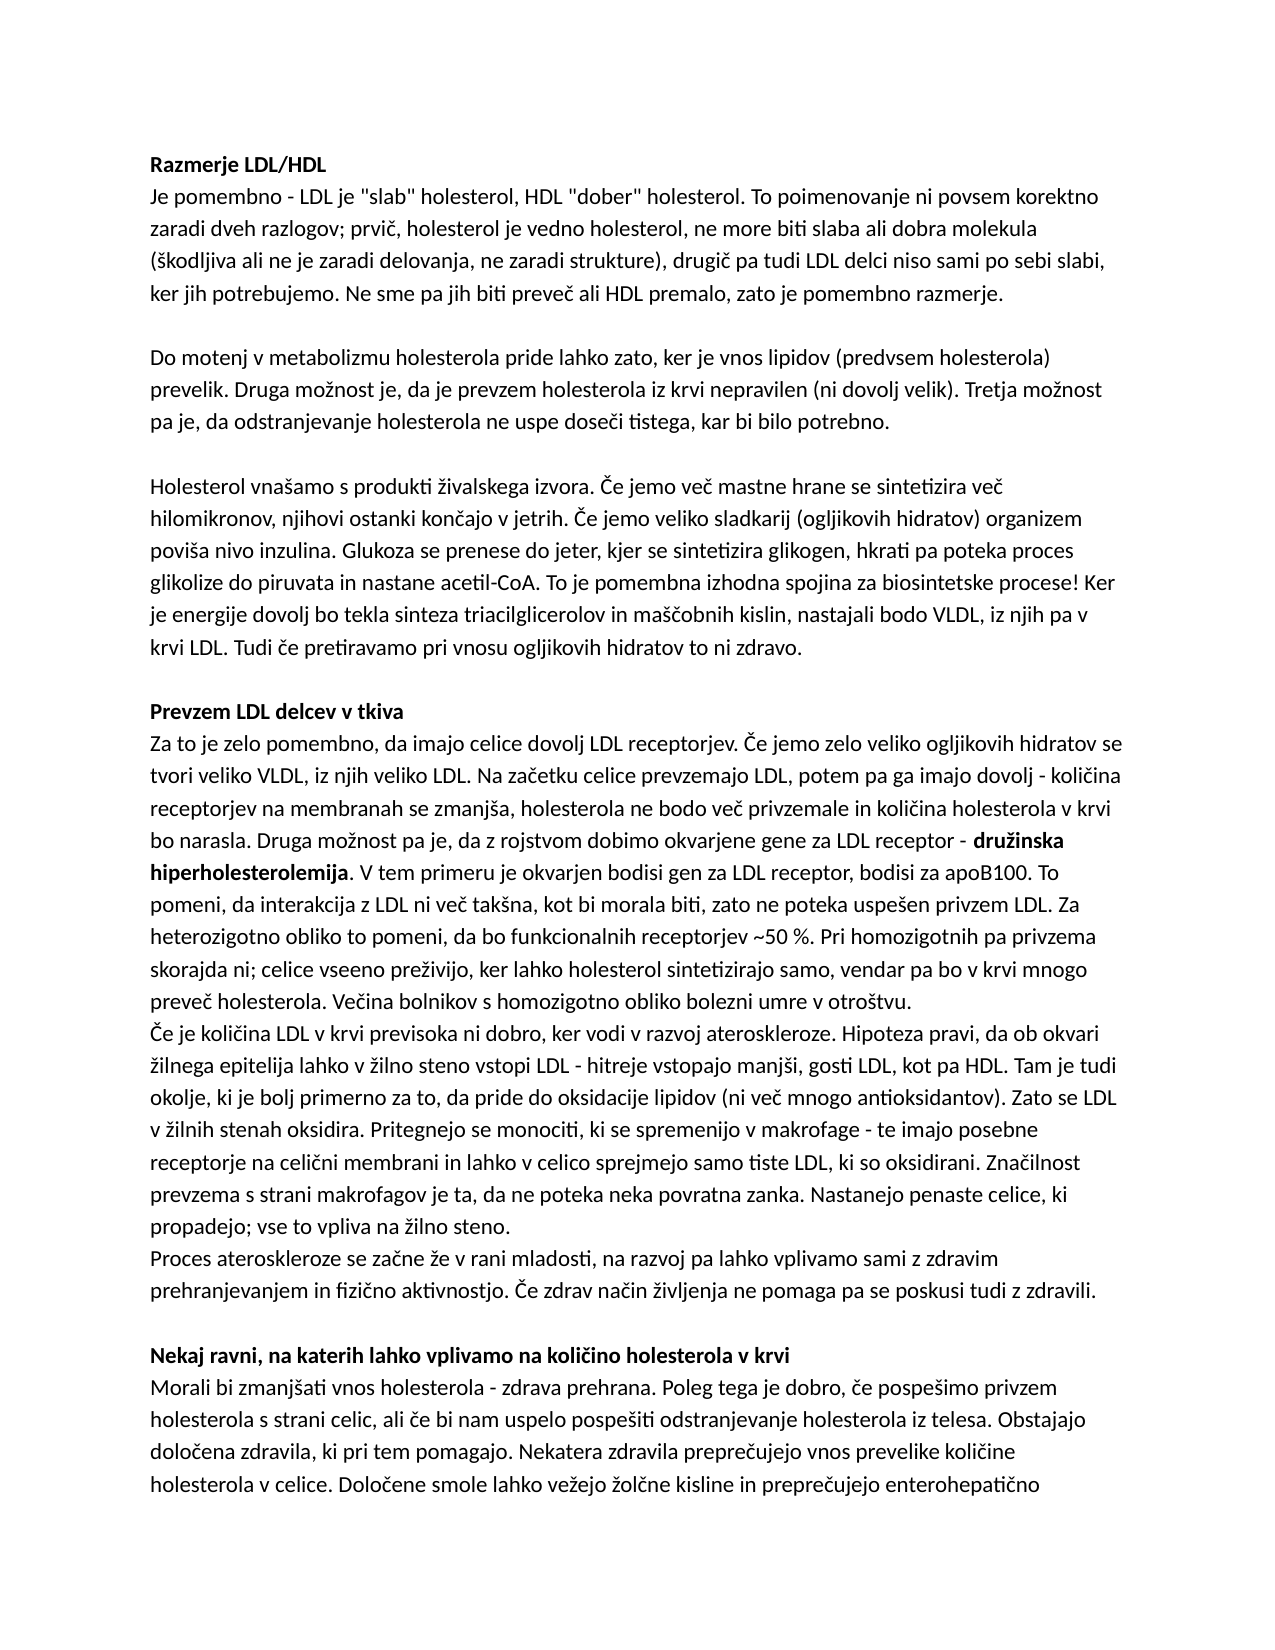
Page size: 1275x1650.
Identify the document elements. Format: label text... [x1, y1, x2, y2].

text Prevzem LDL delcev v tkiva [150, 697, 1125, 725]
text Če je količina LDL v krvi previsoka ni dobro, ker vodi v razvoj ateroskleroze. Hipoteza pravi, da ob okvari žilnega epitelija lahko v žilno steno vstopi LDL - hitreje vstopajo manjši, gosti LDL, kot pa HDL. Tam je tudi okolje, ki je bolj primerno za to, da pride do oksidacije lipidov (ni več mnogo antioksidantov). Zato se LDL v žilnih stenah oksidira. Pritegnejo se monociti, ki se spremenijo v makrofage - te imajo posebne receptorje na celični membrani in lahko v celico sprejmejo samo tiste LDL, ki so oksidirani. Značilnost prevzema s strani makrofagov je ta, da ne poteka neka povratna zanka. Nastanejo penaste celice, ki propadejo; vse to vpliva na žilno steno. [150, 1019, 1125, 1240]
text Razmerje LDL/HDL [150, 150, 1125, 178]
text Morali bi zmanjšati vnos holesterola - zdrava prehrana. Poleg tega je dobro, če pospešimo privzem holesterola s strani celic, ali če bi nam uspelo pospešiti odstranjevanje holesterola iz telesa. Obstajajo določena zdravila, ki pri tem pomagajo. Nekatera zdravila preprečujejo vnos prevelike količine holesterola v celice. Določene smole lahko vežejo žolčne kisline in preprečujejo enterohepatično [150, 1373, 1125, 1498]
text Proces ateroskleroze se začne že v rani mladosti, na razvoj pa lahko vplivamo sami z zdravim prehranjevanjem in fizično aktivnostjo. Če zdrav način življenja ne pomaga pa se poskusi tudi z zdravili. [150, 1244, 1125, 1304]
text Holesterol vnašamo s produkti živalskega izvora. Če jemo več mastne hrane se sintetizira več hilomikronov, njihovi ostanki končajo v jetrih. Če jemo veliko sladkarij (ogljikovih hidratov) organizem poviša nivo inzulina. Glukoza se prenese do jeter, kjer se sintetizira glikogen, hkrati pa poteka proces glikolize do piruvata in nastane acetil-CoA. To je pomembna izhodna spojina za biosintetske procese! Ker je energije dovolj bo tekla sinteza triacilglicerolov in maščobnih kislin, nastajali bodo VLDL, iz njih pa v krvi LDL. Tudi če pretiravamo pri vnosu ogljikovih hidratov to ni zdravo. [150, 472, 1125, 661]
text Do motenj v metabolizmu holesterola pride lahko zato, ker je vnos lipidov (predvsem holesterola) prevelik. Druga možnost je, da je prevzem holesterola iz krvi nepravilen (ni dovolj velik). Tretja možnost pa je, da odstranjevanje holesterola ne uspe doseči tistega, kar bi bilo potrebno. [150, 343, 1125, 436]
text Za to je zelo pomembno, da imajo celice dovolj LDL receptorjev. Če jemo zelo veliko ogljikovih hidratov se tvori veliko VLDL, iz njih veliko LDL. Na začetku celice prevzemajo LDL, potem pa ga imajo dovolj - količina receptorjev na membranah se zmanjša, holesterola ne bodo več privzemale in količina holesterola v krvi bo narasla. Druga možnost pa je, da z rojstvom dobimo okvarjene gene za LDL receptor - družinska hiperholesterolemija. V tem primeru je okvarjen bodisi gen za LDL receptor, bodisi za apoB100. To pomeni, da interakcija z LDL ni več takšna, kot bi morala biti, zato ne poteka uspešen privzem LDL. Za heterozigotno obliko to pomeni, da bo funkcionalnih receptorjev ~50 %. Pri homozigotnih pa privzema skorajda ni; celice vseeno preživijo, ker lahko holesterol sintetizirajo samo, vendar pa bo v krvi mnogo preveč holesterola. Večina bolnikov s homozigotno obliko bolezni umre v otroštvu. [150, 729, 1125, 1015]
text Je pomembno - LDL je "slab" holesterol, HDL "dober" holesterol. To poimenovanje ni povsem korektno zaradi dveh razlogov; prvič, holesterol je vedno holesterol, ne more biti slaba ali dobra molekula (škodljiva ali ne je zaradi delovanja, ne zaradi strukture), drugič pa tudi LDL delci niso sami po sebi slabi, ker jih potrebujemo. Ne sme pa jih biti preveč ali HDL premalo, zato je pomembno razmerje. [150, 182, 1125, 307]
text Nekaj ravni, na katerih lahko vplivamo na količino holesterola v krvi [150, 1341, 1125, 1369]
